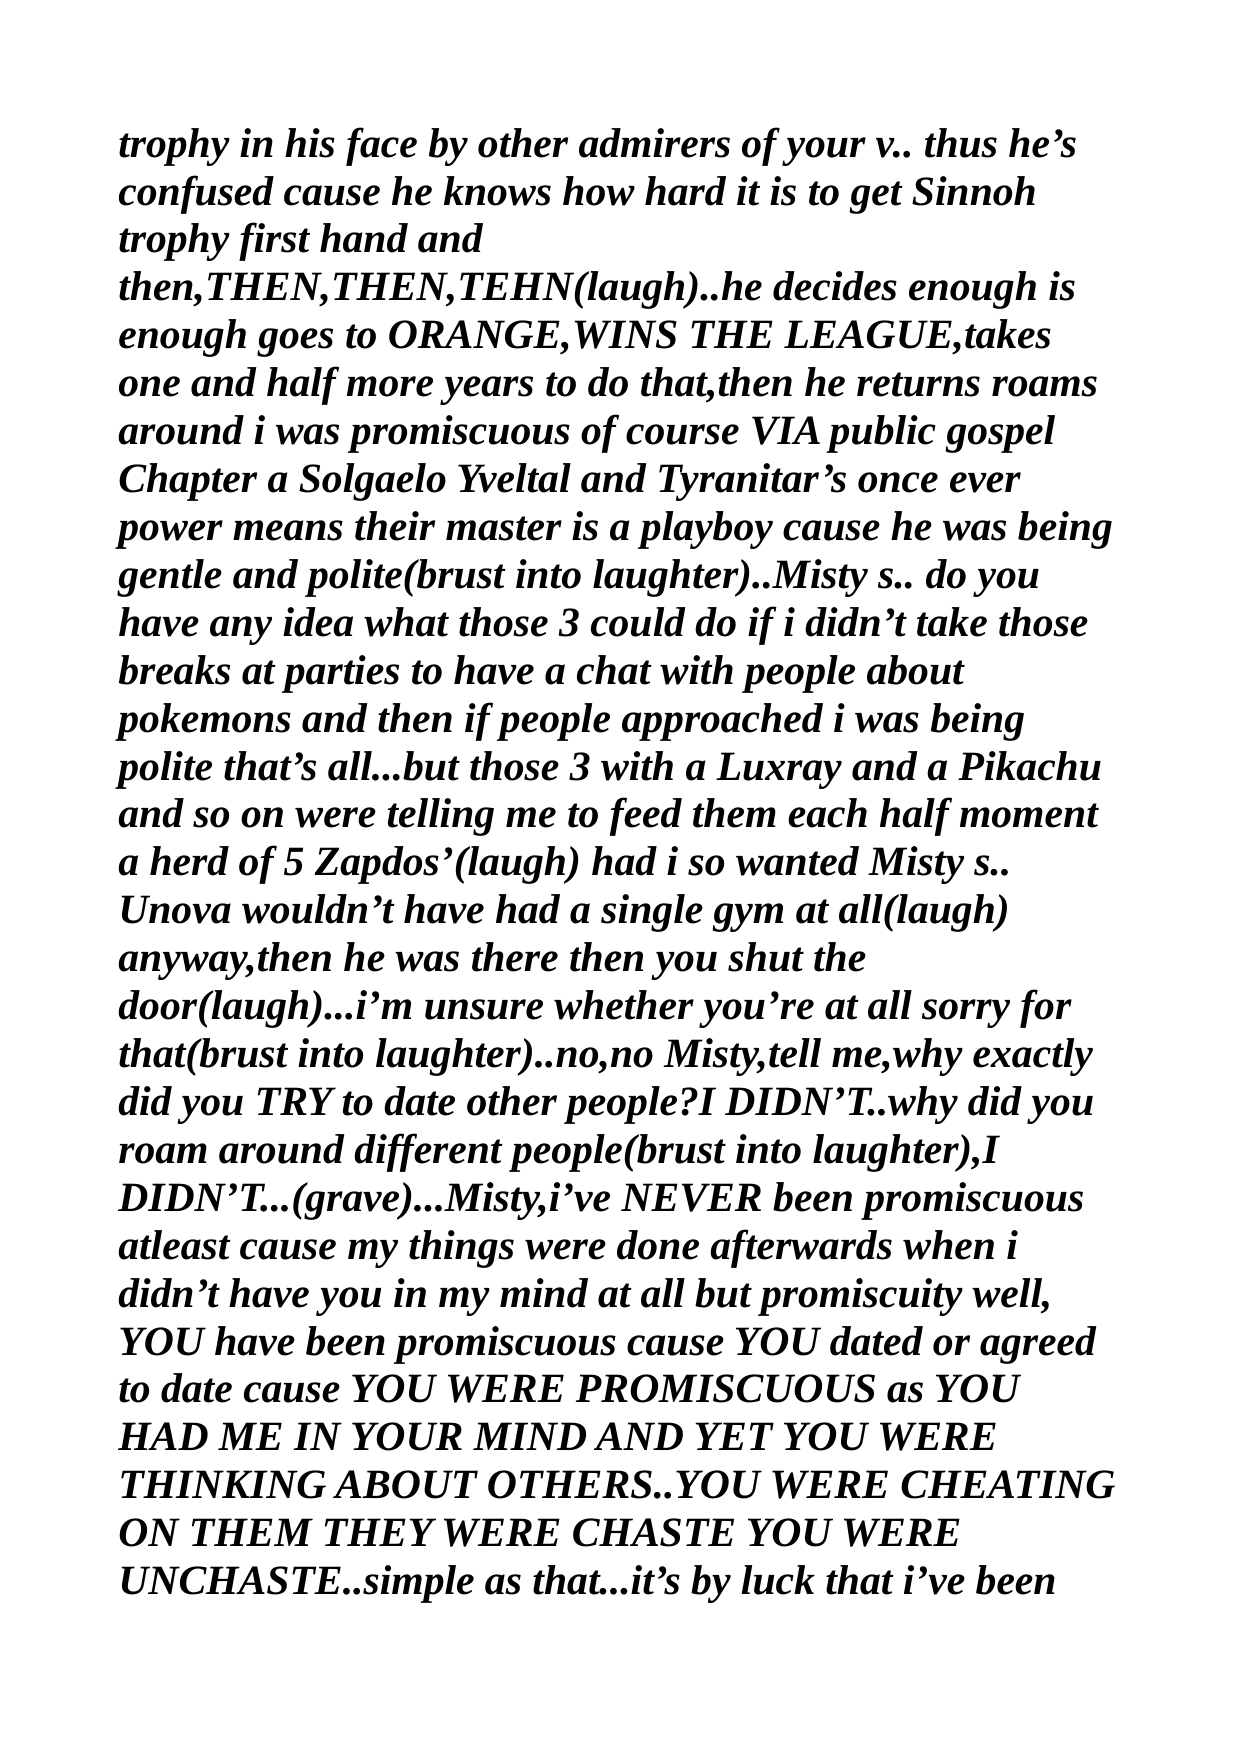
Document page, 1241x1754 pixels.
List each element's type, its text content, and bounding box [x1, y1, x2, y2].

text trophy in his face by other admirers of your v.. thus he’s confused cause he knows how hard it is to get Sinnoh trophy first hand and then,THEN,THEN,TEHN(laugh)..he decides enough is enough goes to ORANGE,WINS THE LEAGUE,takes one and half more years to do that,then he returns roams around i was promiscuous of course VIA public gospel Chapter a Solgaelo Yveltal and Tyranitar’s once ever power means their master is a playboy cause he was being gentle and polite(brust into laughter)..Misty s.. do you have any idea what those 3 could do if i didn’t take those breaks at parties to have a chat with people about pokemons and then if people approached i was being polite that’s all...but those 3 with a Luxray and a Pikachu and so on were telling me to feed them each half moment a herd of 5 Zapdos’(laugh) had i so wanted Misty s.. Unova wouldn’t have had a single gym at all(laugh) anyway,then he was there then you shut the door(laugh)...i’m unsure whether you’re at all sorry for that(brust into laughter)..no,no Misty,tell me,why exactly did you TRY to date other people?I DIDN’T..why did you roam around different people(brust into laughter),I DIDN’T...(grave)...Misty,i’ve NEVER been promiscuous atleast cause my things were done afterwards when i didn’t have you in my mind at all but promiscuity well, YOU have been promiscuous cause YOU dated or agreed to date cause YOU WERE PROMISCUOUS as YOU HAD ME IN YOUR MIND AND YET YOU WERE THINKING ABOUT OTHERS..YOU WERE CHEATING ON THEM THEY WERE CHASTE YOU WERE UNCHASTE..simple as that...it’s by luck that i’ve been [118, 118, 1122, 1603]
